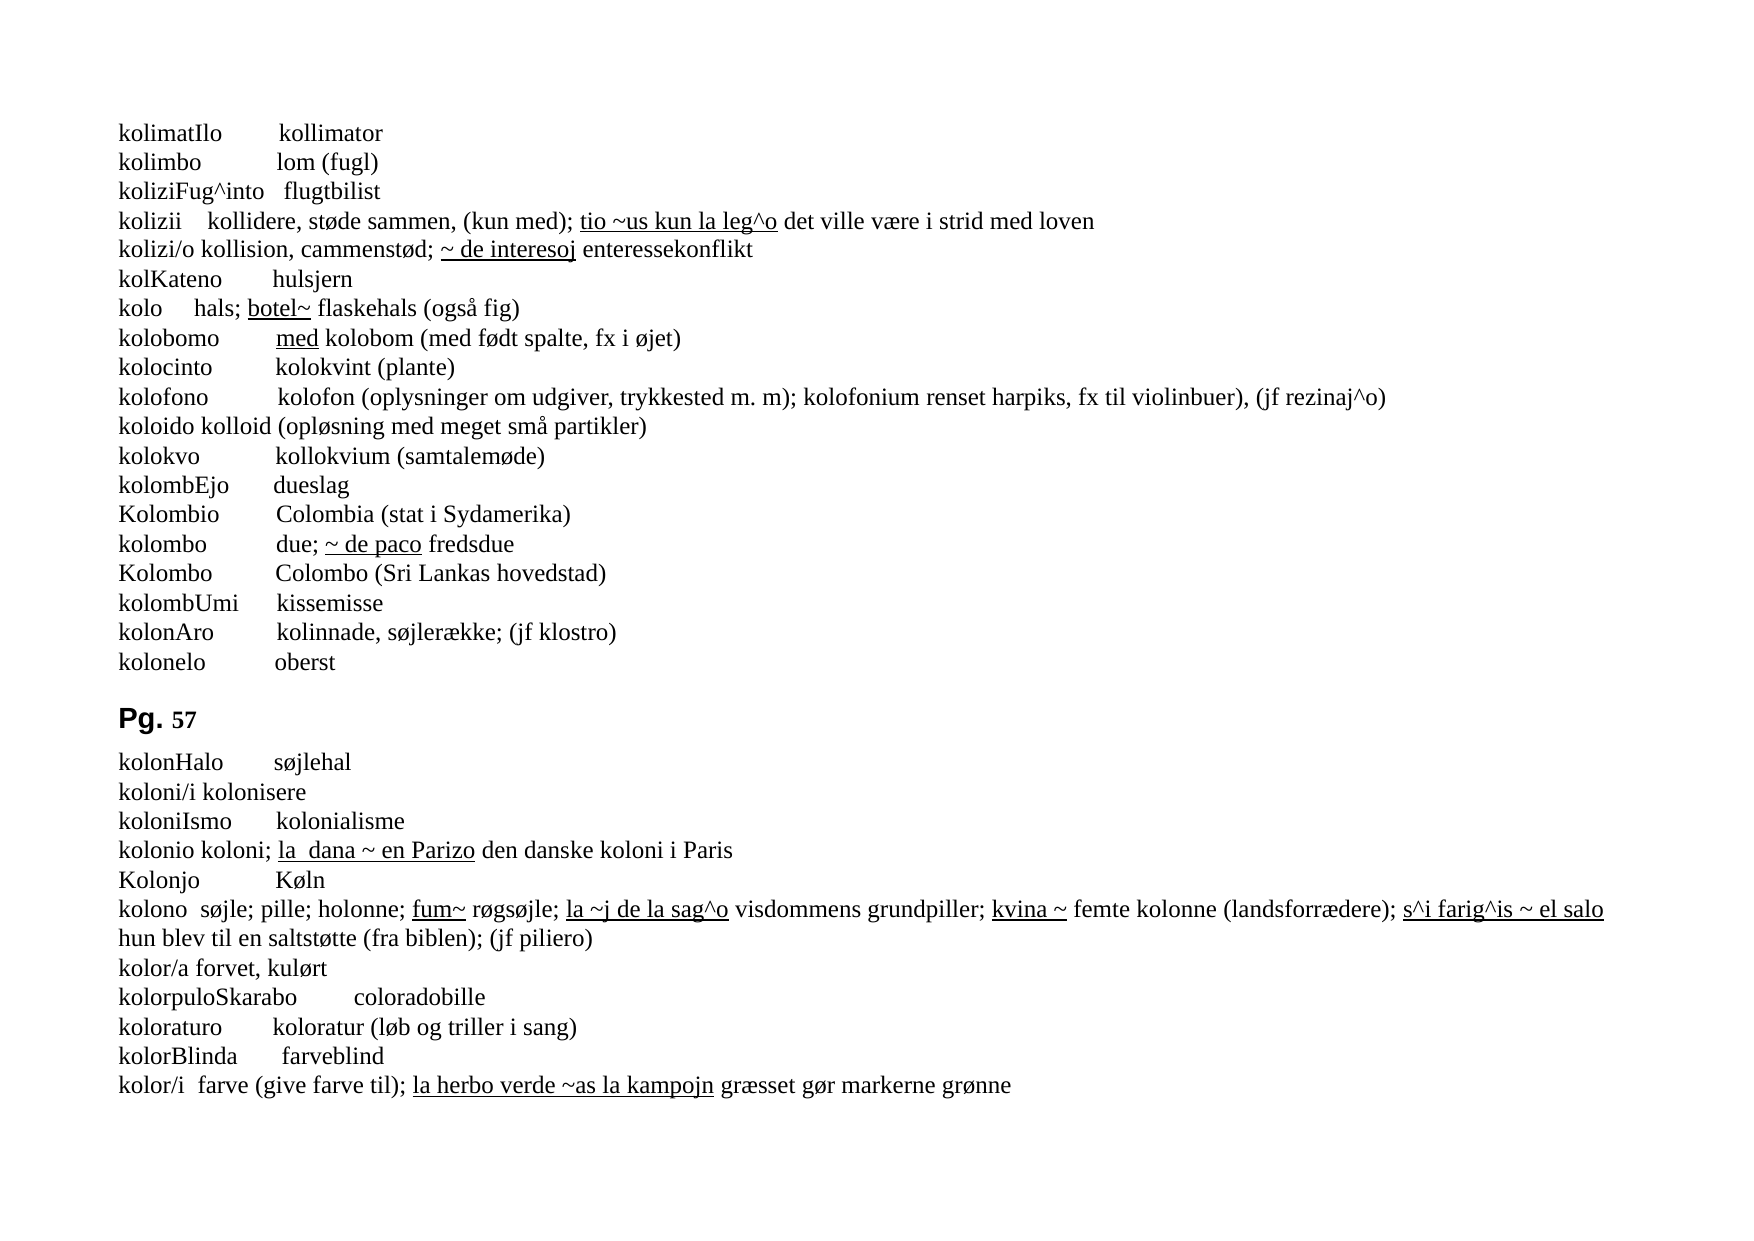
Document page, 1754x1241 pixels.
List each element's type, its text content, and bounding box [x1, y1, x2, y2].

text kolonelo oberst [118, 647, 1636, 676]
text kolor/a forvet, kulørt [118, 953, 1636, 982]
text kolonAro kolinnade, søjlerække; (jf klostro) [118, 617, 1636, 647]
text koloraturo koloratur (løb og triller i sang) [118, 1012, 1636, 1041]
text kolo hals; botel~ flaskehals (også fig) [118, 293, 1636, 323]
text Kolombio Colombia (stat i Sydamerika) [118, 499, 1636, 529]
text kolonio koloni; la dana ~ en Parizo den danske koloni i Paris [118, 836, 1636, 865]
text kolombUmi kissemisse [118, 588, 1636, 617]
text Kolonjo Køln [118, 865, 1636, 894]
text koliziFug^into flugtbilist [118, 176, 1636, 206]
text kolombEjo dueslag [118, 470, 1636, 499]
text kolombo due; ~ de paco fredsdue [118, 529, 1636, 558]
text kolKateno hulsjern [118, 264, 1636, 293]
text kolizii kollidere, støde sammen, (kun med); tio ~us kun la leg^o det ville være i strid med loven [118, 206, 1636, 234]
text koloido kolloid (opløsning med meget små partikler) [118, 411, 1636, 441]
text kolonHalo søjlehal [118, 747, 1636, 777]
subtitle Pg. 57 [118, 701, 1636, 734]
text koloniIsmo kolonialisme [118, 806, 1636, 836]
text kolorBlinda farveblind [118, 1041, 1636, 1071]
text kolono søjle; pille; holonne; fum~ røgsøjle; la ~j de la sag^o visdommens grundpiller; kvina ~ femte kolonne (landsforrædere); s^i farig^is ~ el salo hun blev til en saltstøtte (fra biblen); (jf piliero) [118, 894, 1636, 953]
text kolimbo lom (fugl) [118, 147, 1636, 176]
text koloni/i kolonisere [118, 777, 1636, 806]
text kolofono kolofon (oplysninger om udgiver, trykkested m. m); kolofonium renset harpiks, fx til violinbuer), (jf rezinaj^o) [118, 382, 1636, 411]
text kolokvo kollokvium (samtalemøde) [118, 441, 1636, 470]
text kolorpuloSkarabo coloradobille [118, 982, 1636, 1012]
text kolobomo med kolobom (med født spalte, fx i øjet) [118, 323, 1636, 352]
text Kolombo Colombo (Sri Lankas hovedstad) [118, 558, 1636, 588]
text kolizi/o kollision, cammenstød; ~ de interesoj enteressekonflikt [118, 234, 1636, 264]
text kolimatIlo kollimator [118, 118, 1636, 147]
text kolocinto kolokvint (plante) [118, 352, 1636, 382]
text kolor/i farve (give farve til); la herbo verde ~as la kampojn græsset gør markerne grønne [118, 1071, 1636, 1100]
